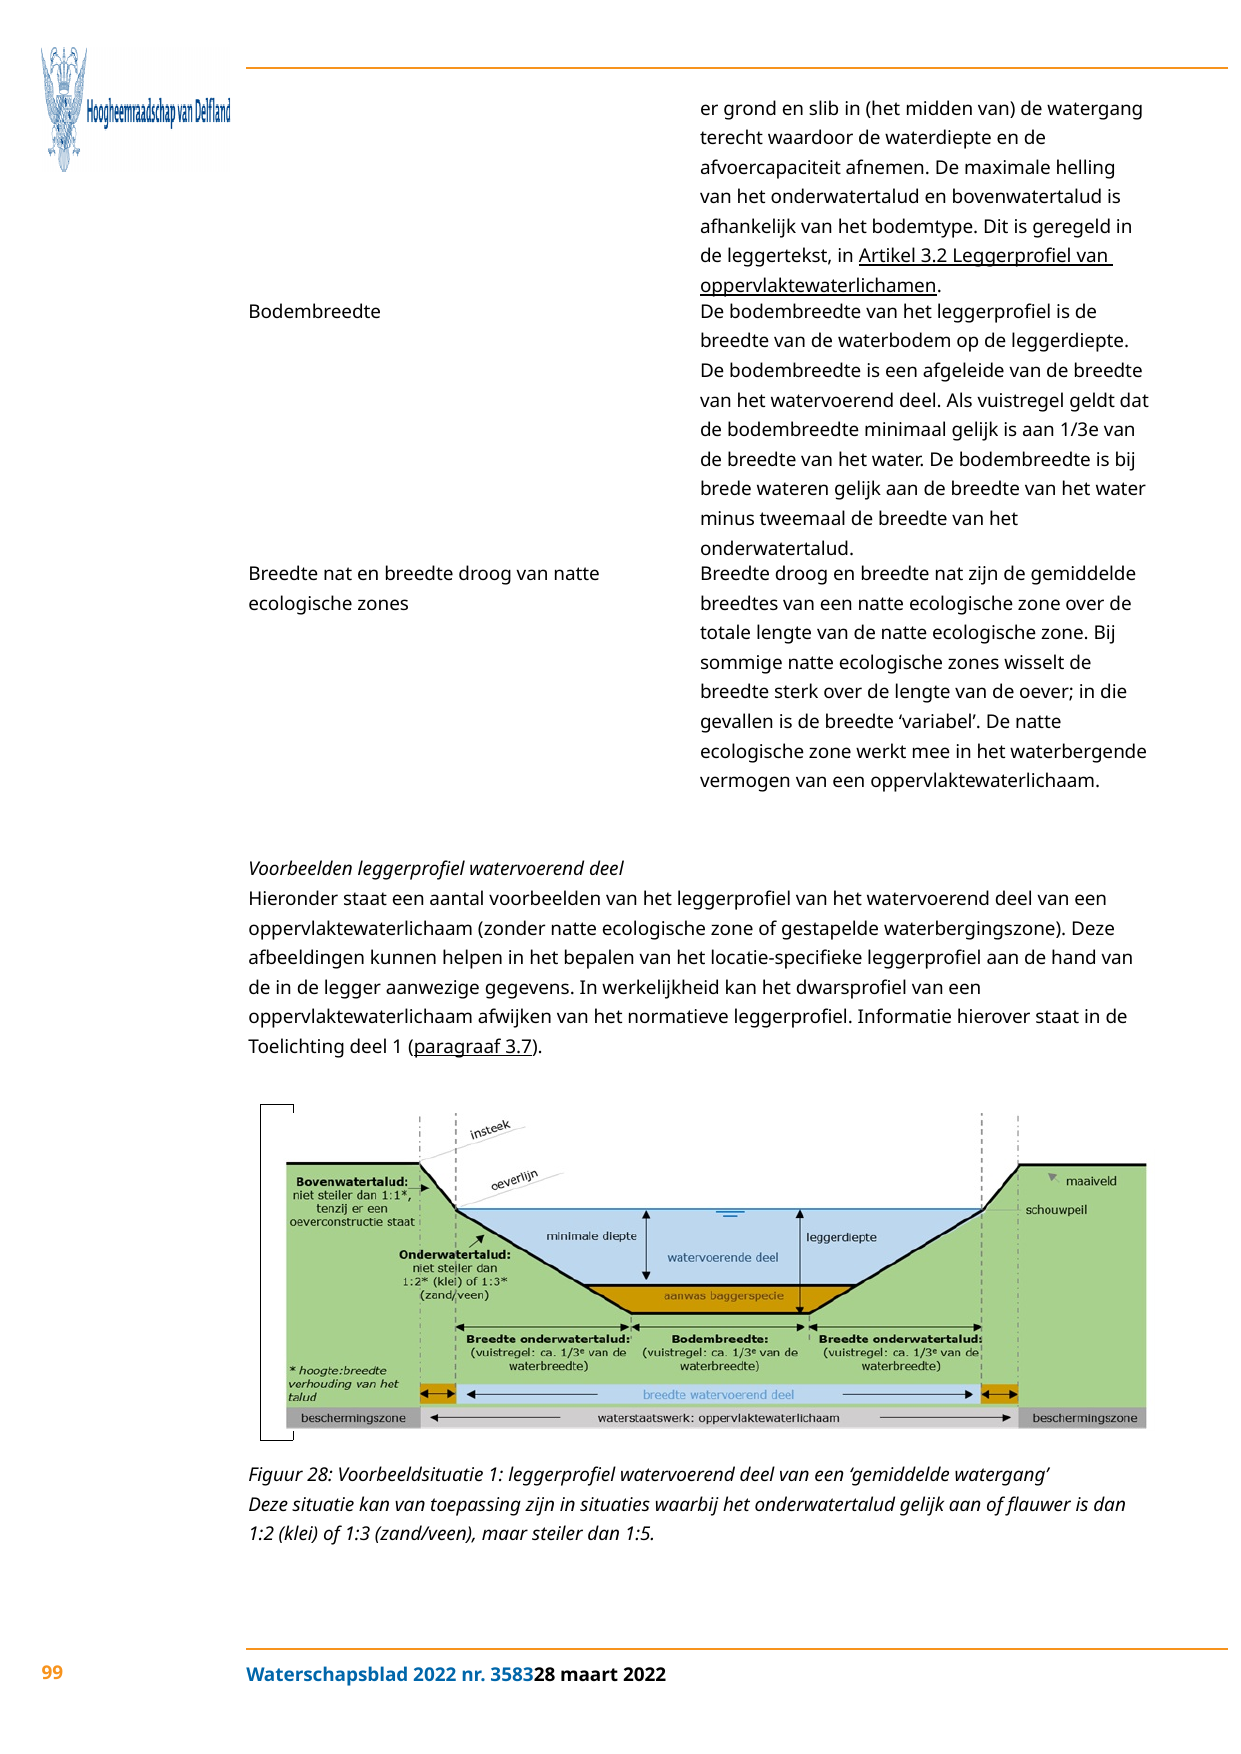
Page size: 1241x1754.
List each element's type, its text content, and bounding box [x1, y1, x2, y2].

picture [268, 1113, 1155, 1431]
table_cell Bodembreedte [248, 298, 700, 560]
table_cell [248, 95, 700, 298]
text Hieronder staat een aantal voorbeelden van het leggerprofiel van het watervoerend deel van een oppervlaktewaterlichaam (zonder natte ecologische zone of gestapelde waterbergingszone). Deze afbeeldingen kunnen helpen in het bepalen van het locatie-specifieke leggerprofiel aan de hand van de in de legger aanwezige gegevens. In werkelijkheid kan het dwarsprofiel van een oppervlaktewaterlichaam afwijken van het normatieve leggerprofiel. Informatie hierover staat in de Toelichting deel 1 (paragraaf 3.7). [248, 885, 1152, 1059]
text Voorbeelden leggerprofiel watervoerend deel [248, 856, 1152, 881]
table_cell Breedte droog en breedte nat zijn de gemiddelde breedtes van een natte ecologische zone over de totale lengte van de natte ecologische zone. Bij sommige natte ecologische zones wisselt de breedte sterk over de lengte van de oever; in die gevallen is de breedte ‘variabel’. De natte ecologische zone werkt mee in het waterbergende vermogen van een oppervlaktewaterlichaam. [700, 560, 1152, 793]
text Deze situatie kan van toepassing zijn in situaties waarbij het onderwatertalud gelijk aan of flauwer is dan 1:2 (klei) of 1:3 (zand/veen), maar steiler dan 1:5. [248, 1491, 1152, 1546]
table_cell De bodembreedte van het leggerprofiel is de breedte van de waterbodem op de leggerdiepte. De bodembreedte is een afgeleide van de breedte van het watervoerend deel. Als vuistregel geldt dat de bodembreedte minimaal gelijk is aan 1/3e van de breedte van het water. De bodembreedte is bij brede wateren gelijk aan de breedte van het water minus tweemaal de breedte van het onderwatertalud. [700, 298, 1152, 560]
picture [41, 47, 231, 172]
text Figuur 28: Voorbeeldsituatie 1: leggerprofiel watervoerend deel van een ‘gemiddelde watergang’ [248, 1461, 1152, 1487]
table_cell er grond en slib in (het midden van) de watergang terecht waardoor de waterdiepte en de afvoercapaciteit afnemen. De maximale helling van het onderwatertalud en bovenwatertalud is afhankelijk van het bodemtype. Dit is geregeld in de leggertekst, in Artikel 3.2 Leggerprofiel van oppervlaktewaterlichamen. [700, 95, 1152, 298]
table_cell Breedte nat en breedte droog van natte ecologische zones [248, 560, 700, 793]
